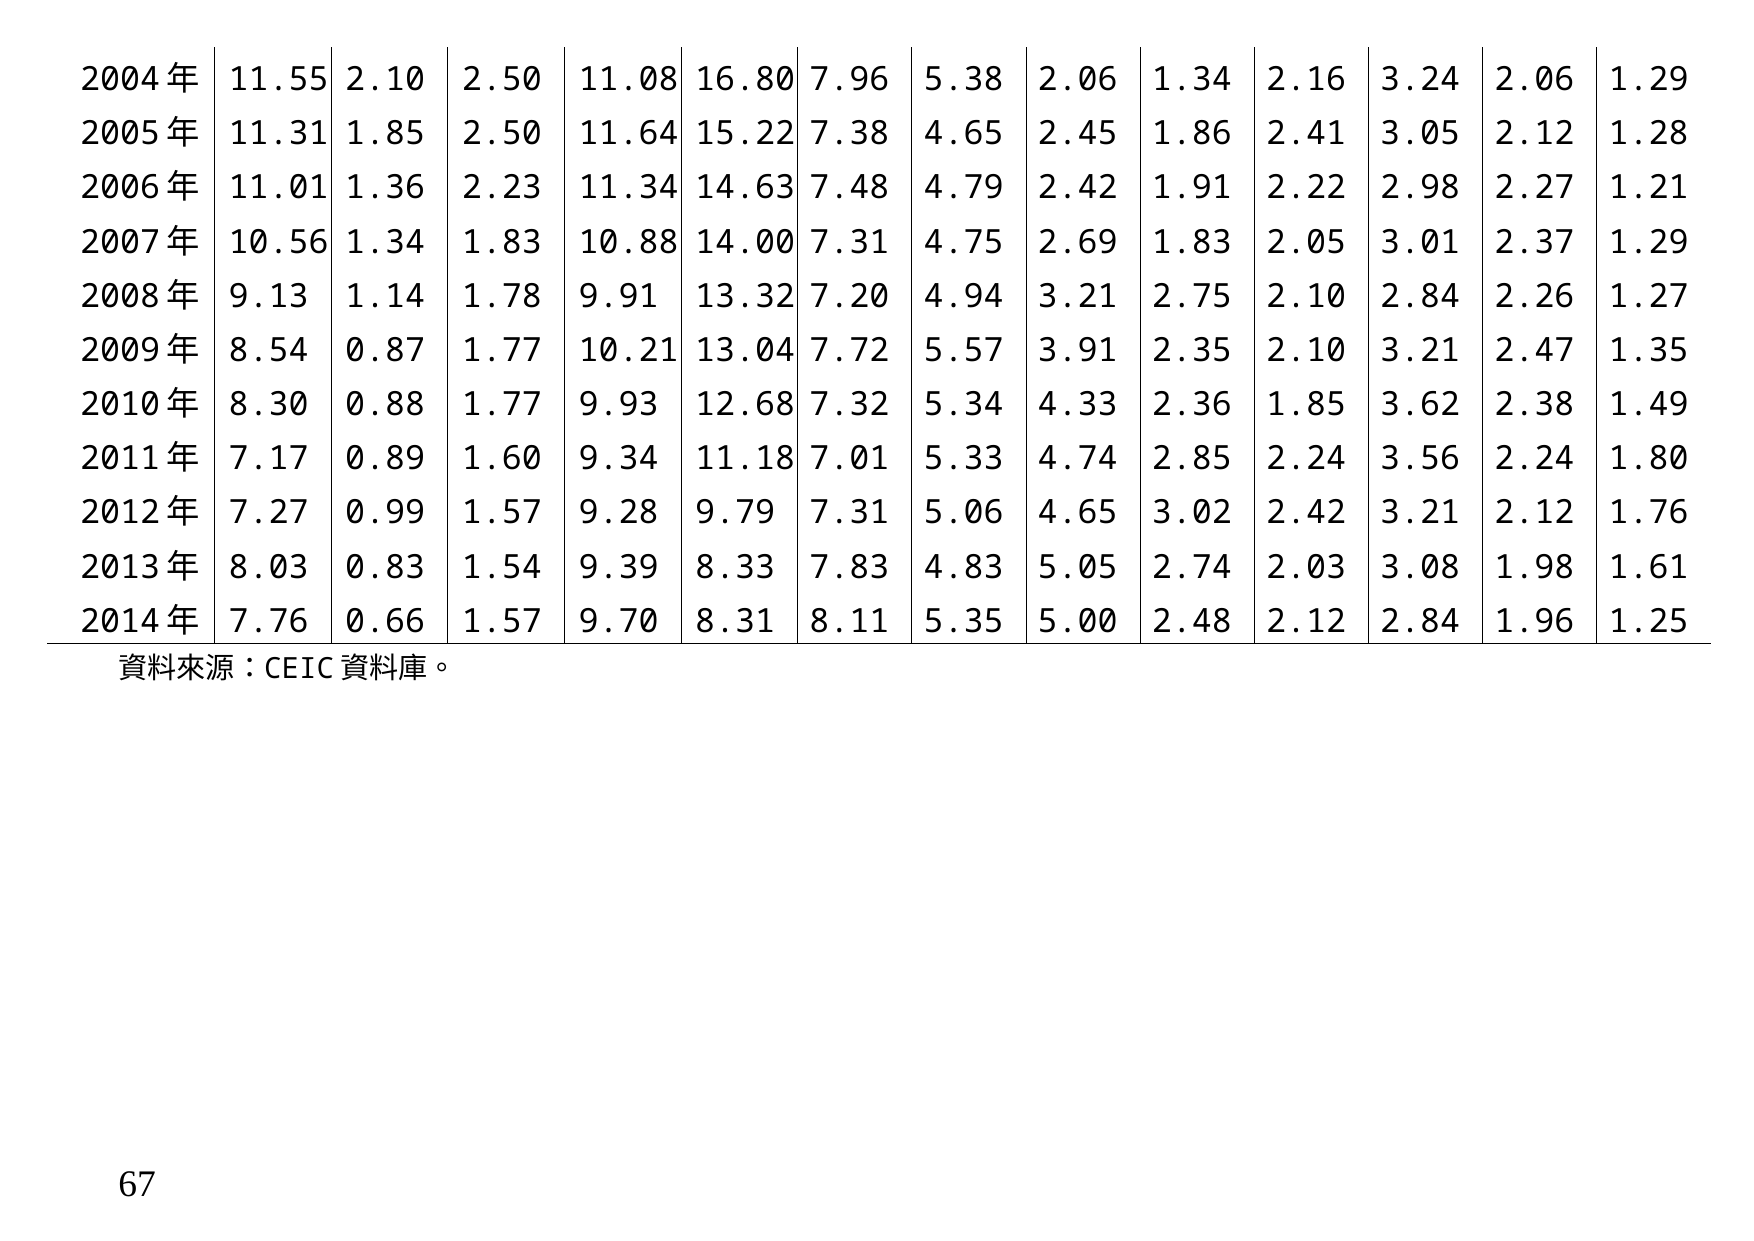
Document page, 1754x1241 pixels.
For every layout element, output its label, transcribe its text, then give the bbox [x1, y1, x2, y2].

table_cell 2.10 [1255, 264, 1368, 318]
table_cell 7.83 [798, 535, 911, 589]
table_cell 4.75 [912, 210, 1026, 264]
table_cell 1.98 [1483, 535, 1596, 589]
table_cell 2.23 [448, 156, 564, 210]
table_cell 2.48 [1141, 589, 1254, 643]
table_cell 1.78 [448, 264, 564, 318]
table_cell 3.21 [1369, 318, 1482, 372]
table_cell 2.84 [1369, 264, 1482, 318]
table_cell 7.76 [215, 589, 331, 643]
table_cell 1.35 [1597, 318, 1711, 372]
table_cell 2.42 [1255, 481, 1368, 535]
table_cell 13.32 [682, 264, 797, 318]
table_cell 2.12 [1483, 101, 1596, 156]
table_cell 1.29 [1597, 210, 1711, 264]
table_cell 2.05 [1255, 210, 1368, 264]
table_cell 2.35 [1141, 318, 1254, 372]
table_cell 11.34 [565, 156, 681, 210]
table_cell 3.08 [1369, 535, 1482, 589]
table_cell 1.57 [448, 589, 564, 643]
table_cell 3.21 [1369, 481, 1482, 535]
table_cell 12.68 [682, 372, 797, 426]
table_cell 9.28 [565, 481, 681, 535]
table_cell 2007年 [47, 210, 214, 264]
text 資料來源：CEIC資料庫。 [118, 644, 1636, 687]
table_cell 1.77 [448, 372, 564, 426]
table_cell 1.29 [1597, 47, 1711, 101]
table_cell 8.33 [682, 535, 797, 589]
table_cell 1.86 [1141, 101, 1254, 156]
table_cell 2.38 [1483, 372, 1596, 426]
table_cell 1.85 [332, 101, 447, 156]
table_cell 3.62 [1369, 372, 1482, 426]
table_cell 1.25 [1597, 589, 1711, 643]
table_cell 5.00 [1027, 589, 1140, 643]
table_cell 9.79 [682, 481, 797, 535]
table_cell 2.12 [1255, 589, 1368, 643]
table_cell 1.77 [448, 318, 564, 372]
table_cell 2.75 [1141, 264, 1254, 318]
table_cell 1.14 [332, 264, 447, 318]
table_cell 3.02 [1141, 481, 1254, 535]
table_cell 1.83 [1141, 210, 1254, 264]
table_cell 0.88 [332, 372, 447, 426]
table_cell 3.21 [1027, 264, 1140, 318]
table_cell 13.04 [682, 318, 797, 372]
table_cell 5.38 [912, 47, 1026, 101]
table_cell 9.70 [565, 589, 681, 643]
table_cell 11.18 [682, 426, 797, 481]
table_cell 4.65 [912, 101, 1026, 156]
table_cell 1.57 [448, 481, 564, 535]
table_cell 11.64 [565, 101, 681, 156]
table_cell 9.91 [565, 264, 681, 318]
table_cell 1.91 [1141, 156, 1254, 210]
table_cell 2.12 [1483, 481, 1596, 535]
table_cell 1.85 [1255, 372, 1368, 426]
table_cell 2.74 [1141, 535, 1254, 589]
table_cell 1.49 [1597, 372, 1711, 426]
table_cell 8.03 [215, 535, 331, 589]
table_cell 2.42 [1027, 156, 1140, 210]
table_cell 2004年 [47, 47, 214, 101]
table_cell 0.83 [332, 535, 447, 589]
table_cell 2005年 [47, 101, 214, 156]
table_cell 16.80 [682, 47, 797, 101]
table_cell 3.01 [1369, 210, 1482, 264]
table_cell 4.65 [1027, 481, 1140, 535]
table_cell 1.96 [1483, 589, 1596, 643]
table_cell 0.99 [332, 481, 447, 535]
table_cell 3.05 [1369, 101, 1482, 156]
table_cell 2008年 [47, 264, 214, 318]
table_cell 1.34 [1141, 47, 1254, 101]
table_cell 7.48 [798, 156, 911, 210]
table_cell 0.66 [332, 589, 447, 643]
table_cell 1.60 [448, 426, 564, 481]
table_cell 2.22 [1255, 156, 1368, 210]
table_cell 2.06 [1027, 47, 1140, 101]
table_cell 2.10 [1255, 318, 1368, 372]
table_cell 2010年 [47, 372, 214, 426]
table_cell 7.17 [215, 426, 331, 481]
table_cell 2.69 [1027, 210, 1140, 264]
table_cell 2.03 [1255, 535, 1368, 589]
table_cell 1.61 [1597, 535, 1711, 589]
table_cell 2.84 [1369, 589, 1482, 643]
table_cell 2.16 [1255, 47, 1368, 101]
table_cell 1.36 [332, 156, 447, 210]
table_cell 7.31 [798, 481, 911, 535]
table_cell 0.87 [332, 318, 447, 372]
table_cell 5.57 [912, 318, 1026, 372]
table_cell 2013年 [47, 535, 214, 589]
table_cell 2011年 [47, 426, 214, 481]
table_cell 9.13 [215, 264, 331, 318]
table_cell 8.31 [682, 589, 797, 643]
table_cell 10.88 [565, 210, 681, 264]
table_cell 2.27 [1483, 156, 1596, 210]
table_cell 4.94 [912, 264, 1026, 318]
table_cell 2.50 [448, 101, 564, 156]
table_cell 14.00 [682, 210, 797, 264]
table_cell 5.35 [912, 589, 1026, 643]
table_cell 11.01 [215, 156, 331, 210]
table_cell 1.27 [1597, 264, 1711, 318]
table_cell 8.11 [798, 589, 911, 643]
table_cell 1.80 [1597, 426, 1711, 481]
table_cell 4.33 [1027, 372, 1140, 426]
table_cell 2012年 [47, 481, 214, 535]
table_cell 11.08 [565, 47, 681, 101]
table_cell 8.30 [215, 372, 331, 426]
table_cell 2.06 [1483, 47, 1596, 101]
table_cell 9.93 [565, 372, 681, 426]
table_cell 9.39 [565, 535, 681, 589]
table_cell 15.22 [682, 101, 797, 156]
table_cell 10.56 [215, 210, 331, 264]
table_cell 5.34 [912, 372, 1026, 426]
table_cell 10.21 [565, 318, 681, 372]
table_cell 1.76 [1597, 481, 1711, 535]
table_cell 2.50 [448, 47, 564, 101]
table_cell 11.31 [215, 101, 331, 156]
table_cell 5.05 [1027, 535, 1140, 589]
table_cell 2.45 [1027, 101, 1140, 156]
table_cell 2.24 [1483, 426, 1596, 481]
table_cell 2.98 [1369, 156, 1482, 210]
table_cell 7.01 [798, 426, 911, 481]
table_cell 4.79 [912, 156, 1026, 210]
table_cell 7.31 [798, 210, 911, 264]
table_cell 1.28 [1597, 101, 1711, 156]
table_cell 5.06 [912, 481, 1026, 535]
table_cell 1.83 [448, 210, 564, 264]
table_cell 2006年 [47, 156, 214, 210]
table_cell 1.34 [332, 210, 447, 264]
table_cell 3.56 [1369, 426, 1482, 481]
table_cell 0.89 [332, 426, 447, 481]
table_cell 7.20 [798, 264, 911, 318]
table_cell 2.41 [1255, 101, 1368, 156]
table_cell 4.83 [912, 535, 1026, 589]
table_cell 5.33 [912, 426, 1026, 481]
table_cell 14.63 [682, 156, 797, 210]
table_cell 7.38 [798, 101, 911, 156]
table_cell 2.85 [1141, 426, 1254, 481]
table_cell 3.91 [1027, 318, 1140, 372]
table_cell 7.27 [215, 481, 331, 535]
table_cell 2.24 [1255, 426, 1368, 481]
table_cell 2.47 [1483, 318, 1596, 372]
table_cell 1.21 [1597, 156, 1711, 210]
table_cell 7.96 [798, 47, 911, 101]
table_cell 2.26 [1483, 264, 1596, 318]
table_cell 2.37 [1483, 210, 1596, 264]
table_cell 11.55 [215, 47, 331, 101]
table_cell 4.74 [1027, 426, 1140, 481]
table_cell 8.54 [215, 318, 331, 372]
table_cell 7.32 [798, 372, 911, 426]
table_cell 9.34 [565, 426, 681, 481]
table_cell 2009年 [47, 318, 214, 372]
table_cell 2.10 [332, 47, 447, 101]
table_cell 1.54 [448, 535, 564, 589]
table_cell 2014年 [47, 589, 214, 643]
table_cell 2.36 [1141, 372, 1254, 426]
table_cell 3.24 [1369, 47, 1482, 101]
table_cell 7.72 [798, 318, 911, 372]
